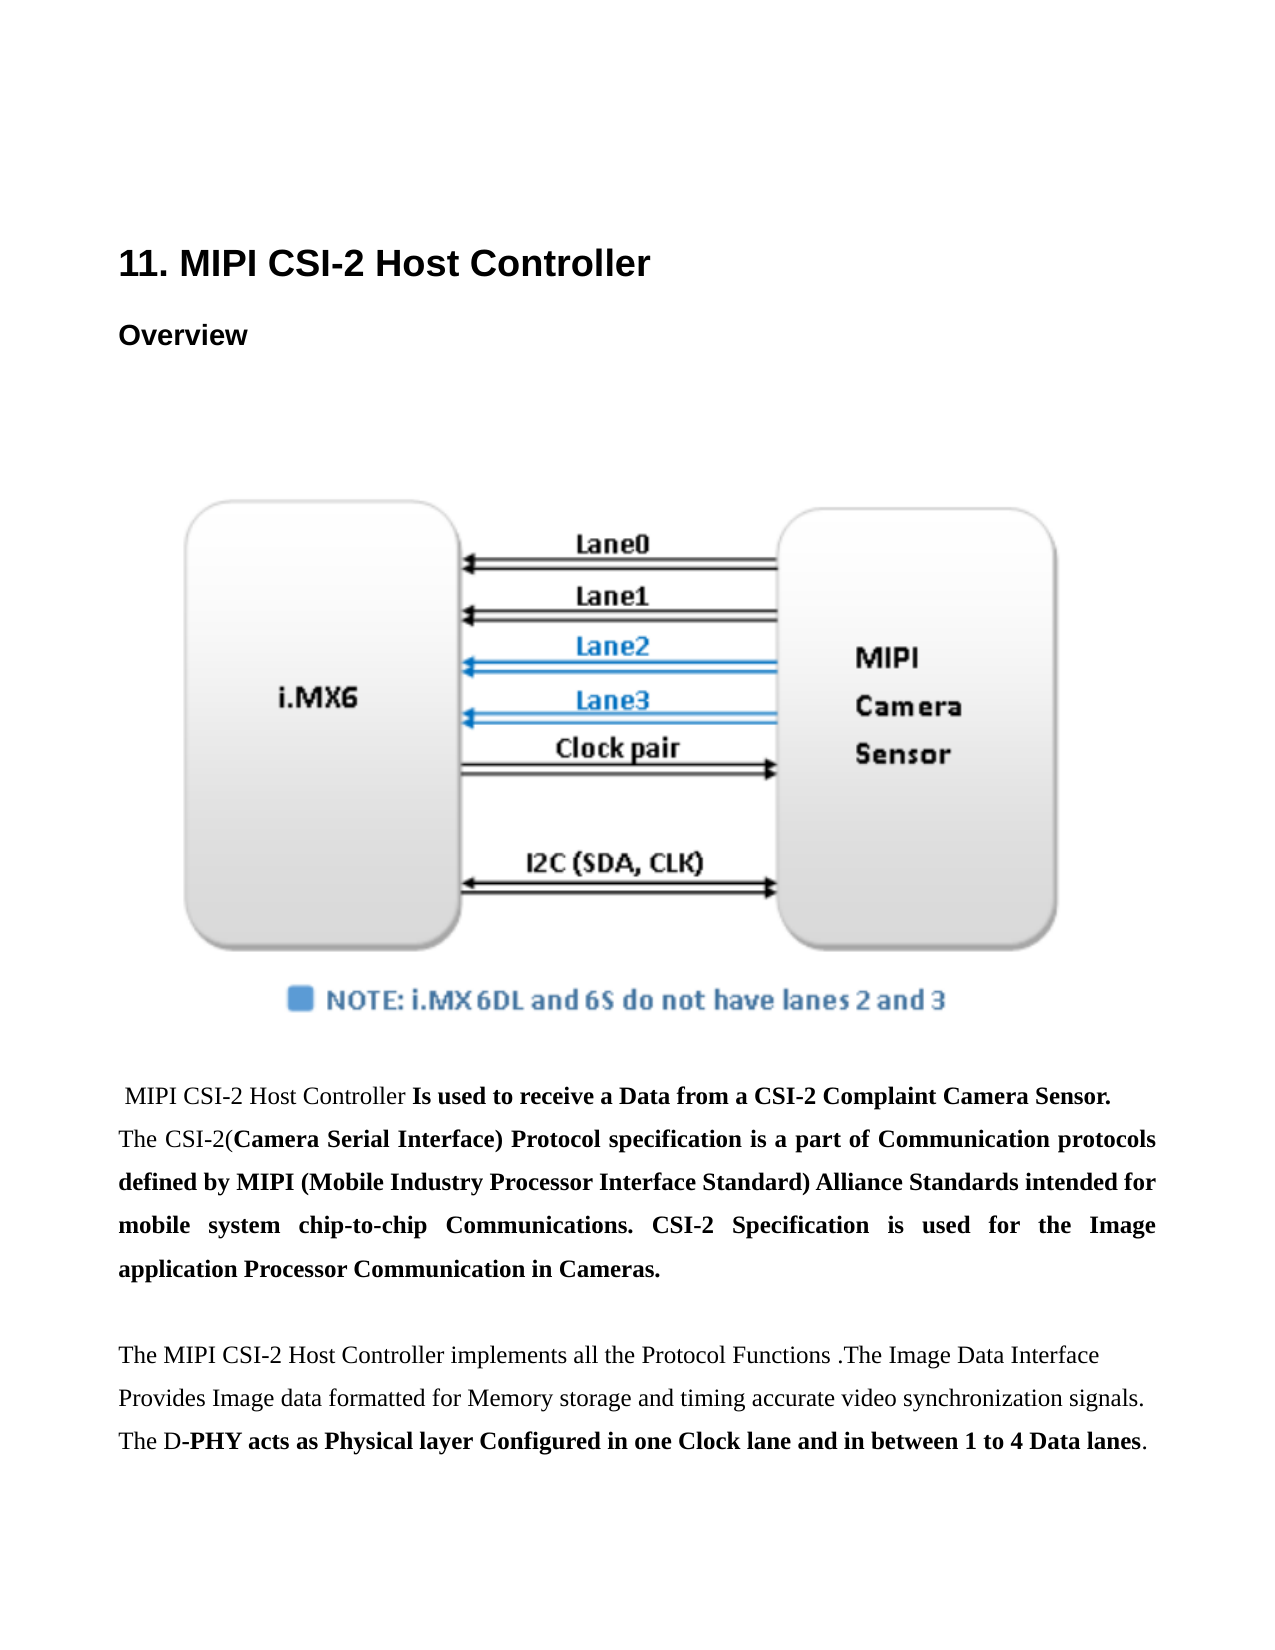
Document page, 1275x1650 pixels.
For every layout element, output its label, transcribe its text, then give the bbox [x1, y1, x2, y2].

picture [121, 462, 1154, 1027]
subtitle Overview [118, 318, 1157, 352]
text MIPI CSI-2 Host Controller Is used to receive a Data from a CSI-2 Complaint Camera Sensor. [118, 1081, 1157, 1110]
subtitle 11. MIPI CSI-2 Host Controller [118, 241, 1157, 285]
text The MIPI CSI-2 Host Controller implements all the Protocol Functions .The Image Data Interface Provides Image data formatted for Memory storage and timing accurate video synchronization signals. The D-PHY acts as Physical layer Configured in one Clock lane and in between 1 to 4 Data lanes. [118, 1340, 1157, 1455]
text The CSI-2(Camera Serial Interface) Protocol specification is a part of Communication protocols defined by MIPI (Mobile Industry Processor Interface Standard) Alliance Standards intended for mobile system chip-to-chip Communications. CSI-2 Specification is used for the Image application Processor Communication in Cameras. [118, 1124, 1157, 1282]
